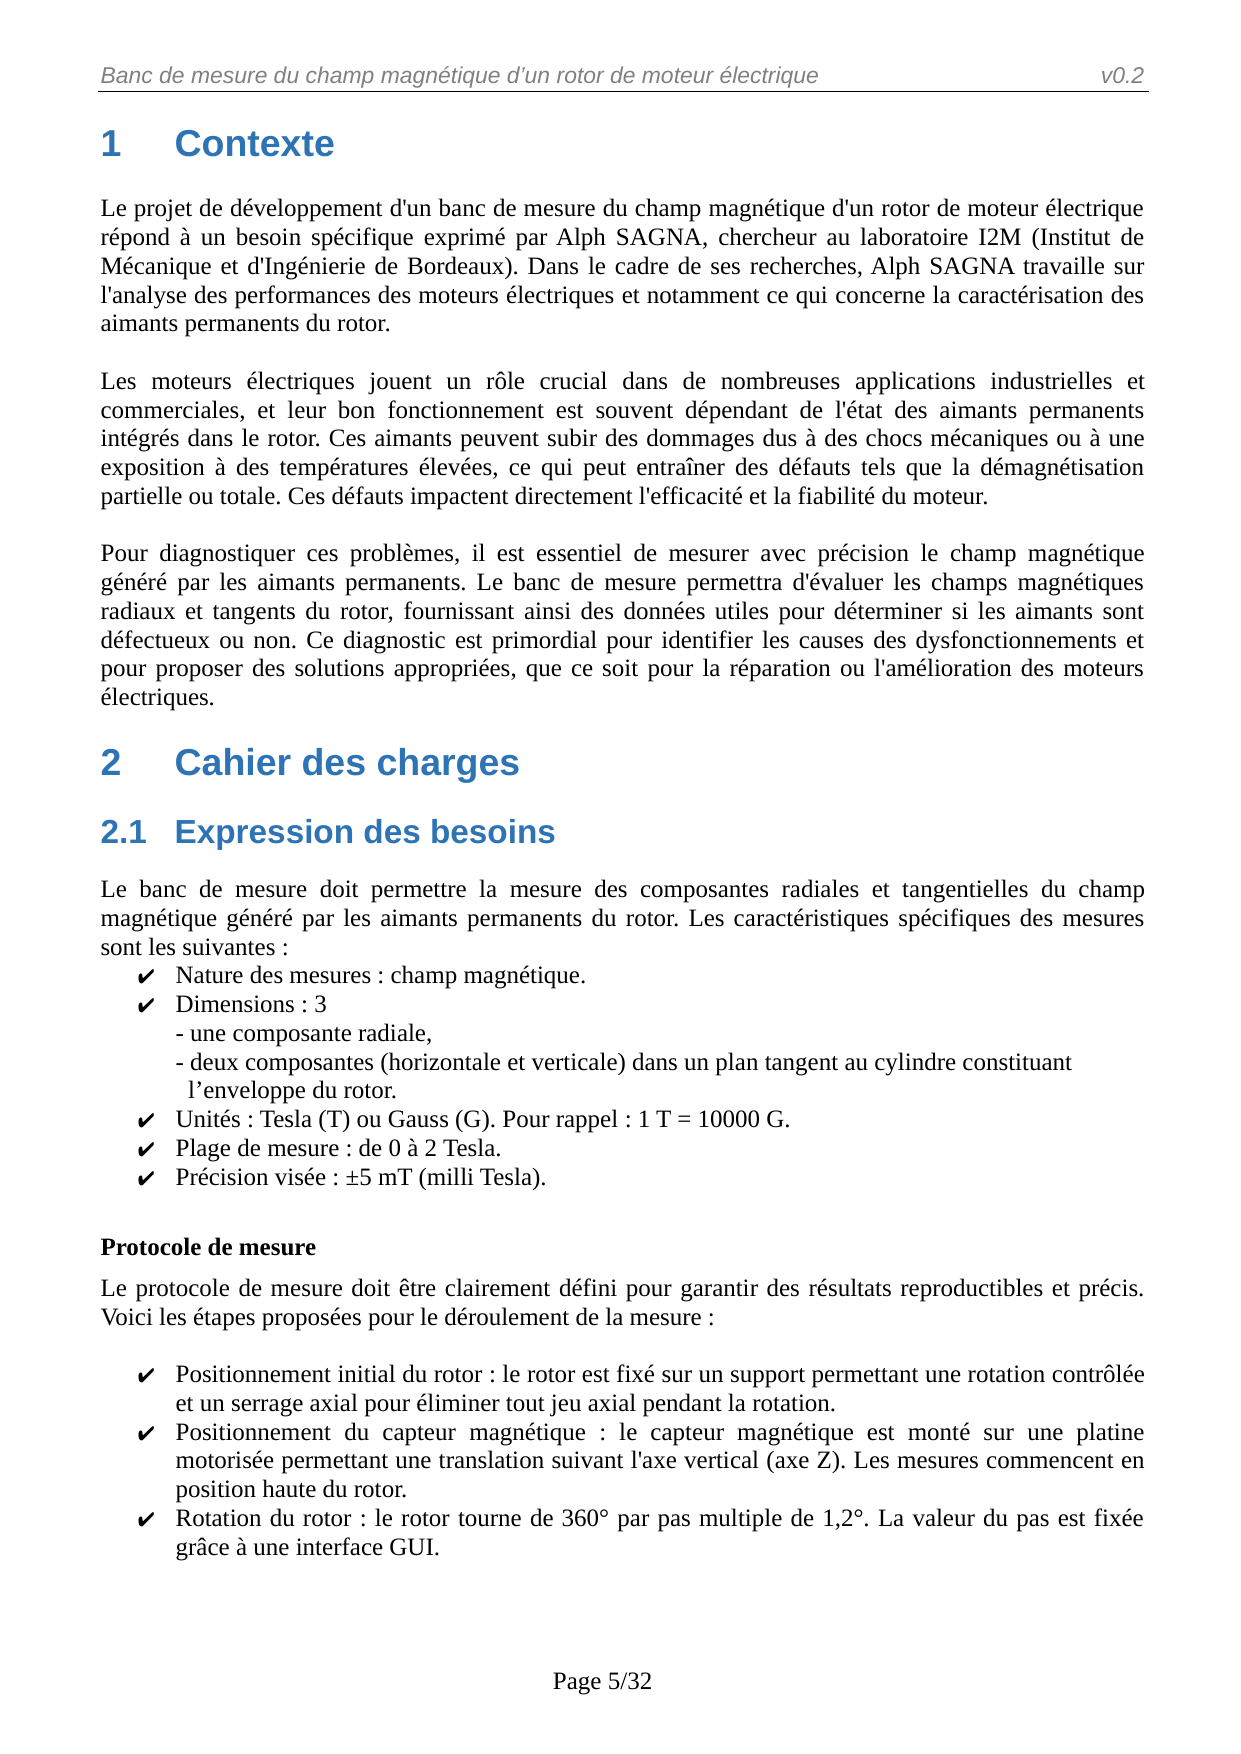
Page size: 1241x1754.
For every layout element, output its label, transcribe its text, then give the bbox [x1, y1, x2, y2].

subtitle Contexte [100, 121, 1146, 164]
text Le projet de développement d'un banc de mesure du champ magnétique d'un rotor de moteur électrique répond à un besoin spécifique exprimé par Alph SAGNA, chercheur au laboratoire I2M (Institut de Mécanique et d'Ingénierie de Bordeaux). Dans le cadre de ses recherches, Alph SAGNA travaille sur l'analyse des performances des moteurs électriques et notamment ce qui concerne la caractérisation des aimants permanents du rotor. [100, 193, 1146, 337]
list Positionnement du capteur magnétique : le capteur magnétique est monté sur une platine motorisée permettant une translation suivant l'axe vertical (axe Z). Les mesures commencent en position haute du rotor. [138, 1417, 1146, 1503]
list Rotation du rotor : le rotor tourne de 360° par pas multiple de 1,2°. La valeur du pas est fixée grâce à une interface GUI. [138, 1503, 1146, 1561]
list Dimensions : 3 - une composante radiale, - deux composantes (horizontale et verticale) dans un plan tangent au cylindre constituant l’enveloppe du rotor. [138, 989, 1146, 1104]
text Pour diagnostiquer ces problèmes, il est essentiel de mesurer avec précision le champ magnétique généré par les aimants permanents. Le banc de mesure permettra d'évaluer les champs magnétiques radiaux et tangents du rotor, fournissant ainsi des données utiles pour déterminer si les aimants sont défectueux ou non. Ce diagnostic est primordial pour identifier les causes des dysfonctionnements et pour proposer des solutions appropriées, que ce soit pour la réparation ou l'amélioration des moteurs électriques. [100, 538, 1146, 711]
list Positionnement initial du rotor : le rotor est fixé sur un support permettant une rotation contrôlée et un serrage axial pour éliminer tout jeu axial pendant la rotation. [138, 1359, 1146, 1417]
list Nature des mesures : champ magnétique. [138, 961, 1146, 989]
subtitle Protocole de mesure [100, 1232, 1146, 1261]
text Les moteurs électriques jouent un rôle crucial dans de nombreuses applications industrielles et commerciales, et leur bon fonctionnement est souvent dépendant de l'état des aimants permanents intégrés dans le rotor. Ces aimants peuvent subir des dommages dus à des chocs mécaniques ou à une exposition à des températures élevées, ce qui peut entraîner des défauts tels que la démagnétisation partielle ou totale. Ces défauts impactent directement l'efficacité et la fiabilité du moteur. [100, 366, 1146, 510]
subtitle Cahier des charges [100, 740, 1146, 783]
list Plage de mesure : de 0 à 2 Tesla. [138, 1133, 1146, 1162]
text Le protocole de mesure doit être clairement défini pour garantir des résultats reproductibles et précis. Voici les étapes proposées pour le déroulement de la mesure : [100, 1273, 1146, 1331]
list Unités : Tesla (T) ou Gauss (G). Pour rappel : 1 T = 10000 G. [138, 1104, 1146, 1133]
subtitle Expression des besoins [100, 812, 1146, 851]
text Le banc de mesure doit permettre la mesure des composantes radiales et tangentielles du champ magnétique généré par les aimants permanents du rotor. Les caractéristiques spécifiques des mesures sont les suivantes : [100, 874, 1146, 961]
list Précision visée : ±5 mT (milli Tesla). [138, 1162, 1146, 1191]
